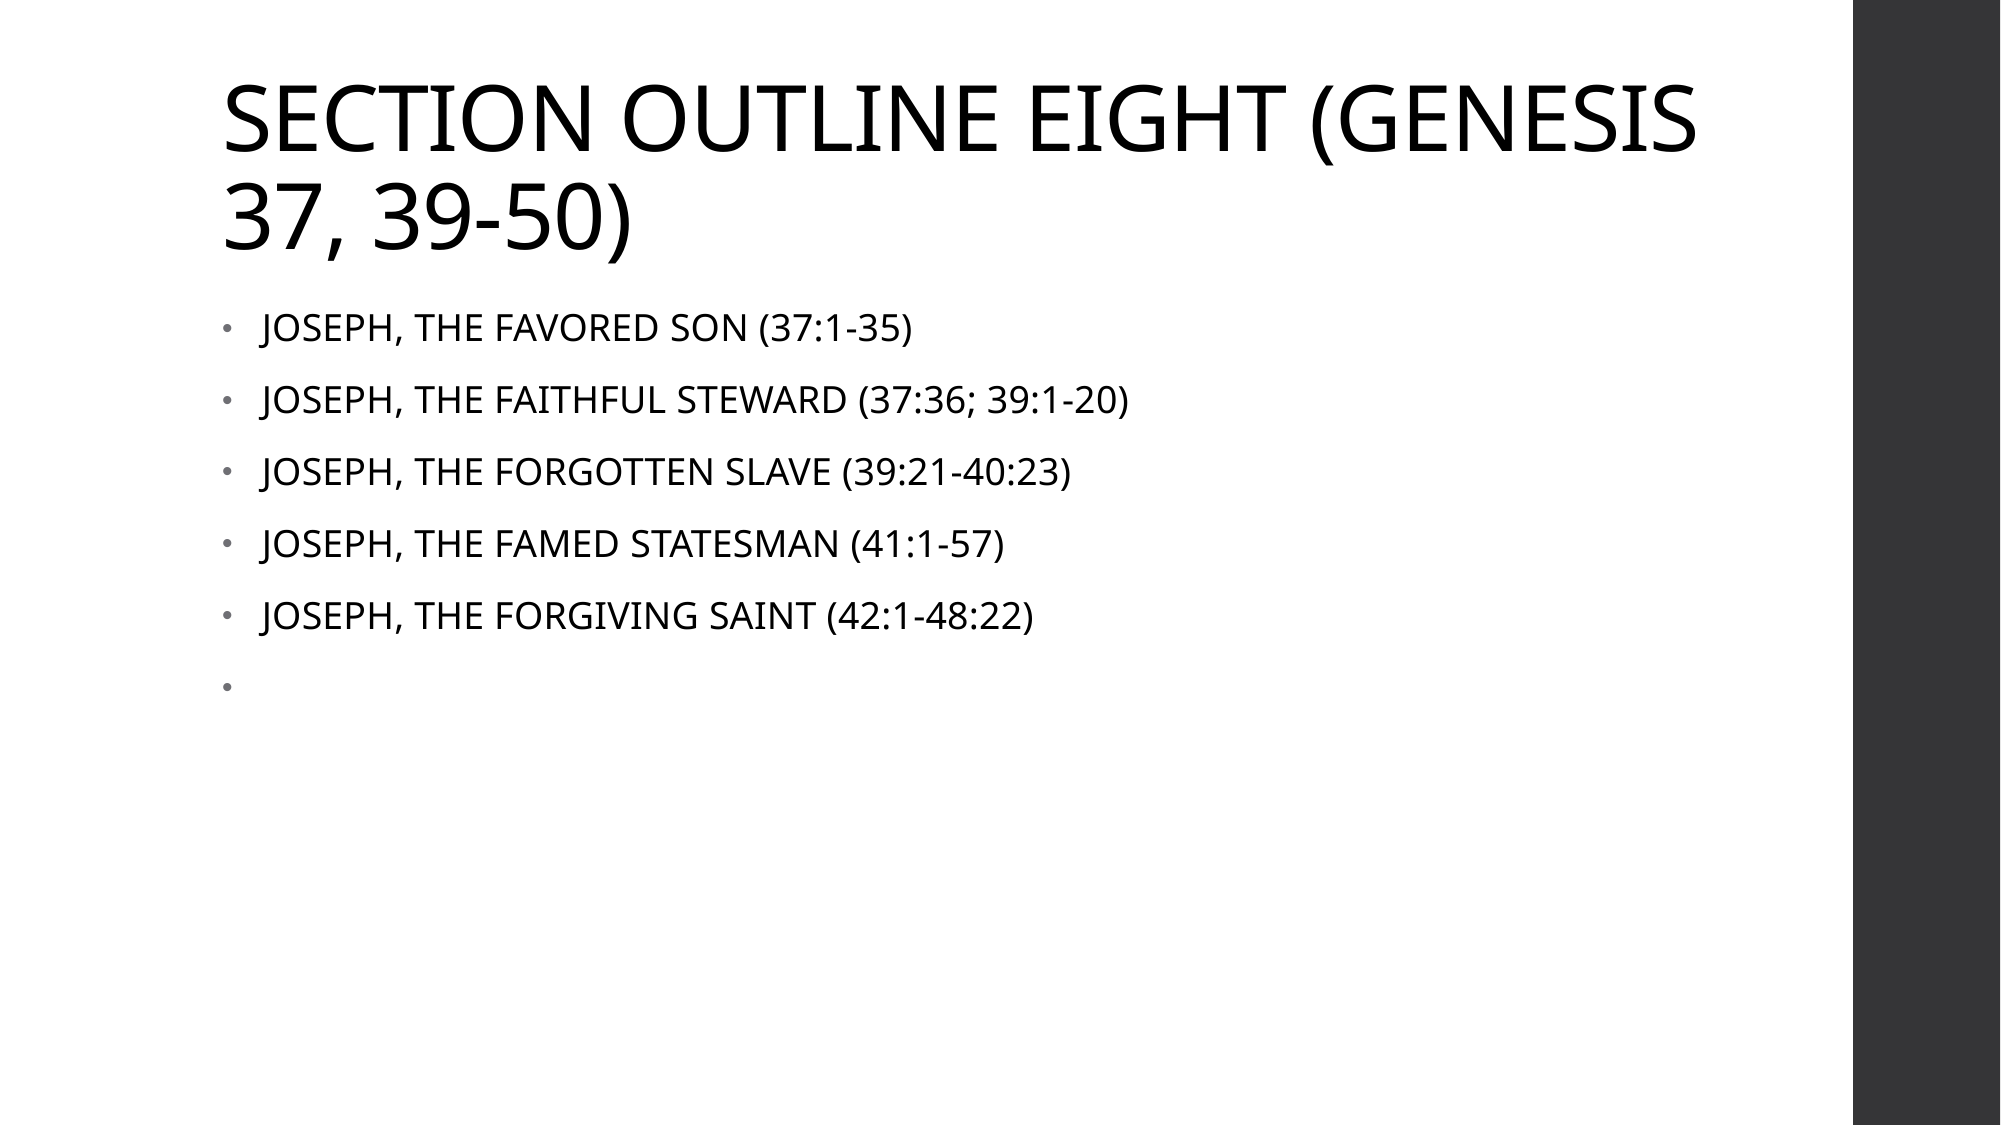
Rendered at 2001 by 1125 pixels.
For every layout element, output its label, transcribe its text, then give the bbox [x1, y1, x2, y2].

list JOSEPH, THE FAVORED SON (37:1-35) JOSEPH, THE FAITHFUL STEWARD (37:36; 39:1-20) JOSEPH, THE FORGOTTEN SLAVE (39:21-40:23) JOSEPH, THE FAMED STATESMAN (41:1-57) JOSEPH, THE FORGIVING SAINT (42:1-48:22) [206, 299, 1617, 1014]
title SECTION OUTLINE EIGHT (GENESIS 37, 39-50) [206, 60, 1797, 278]
